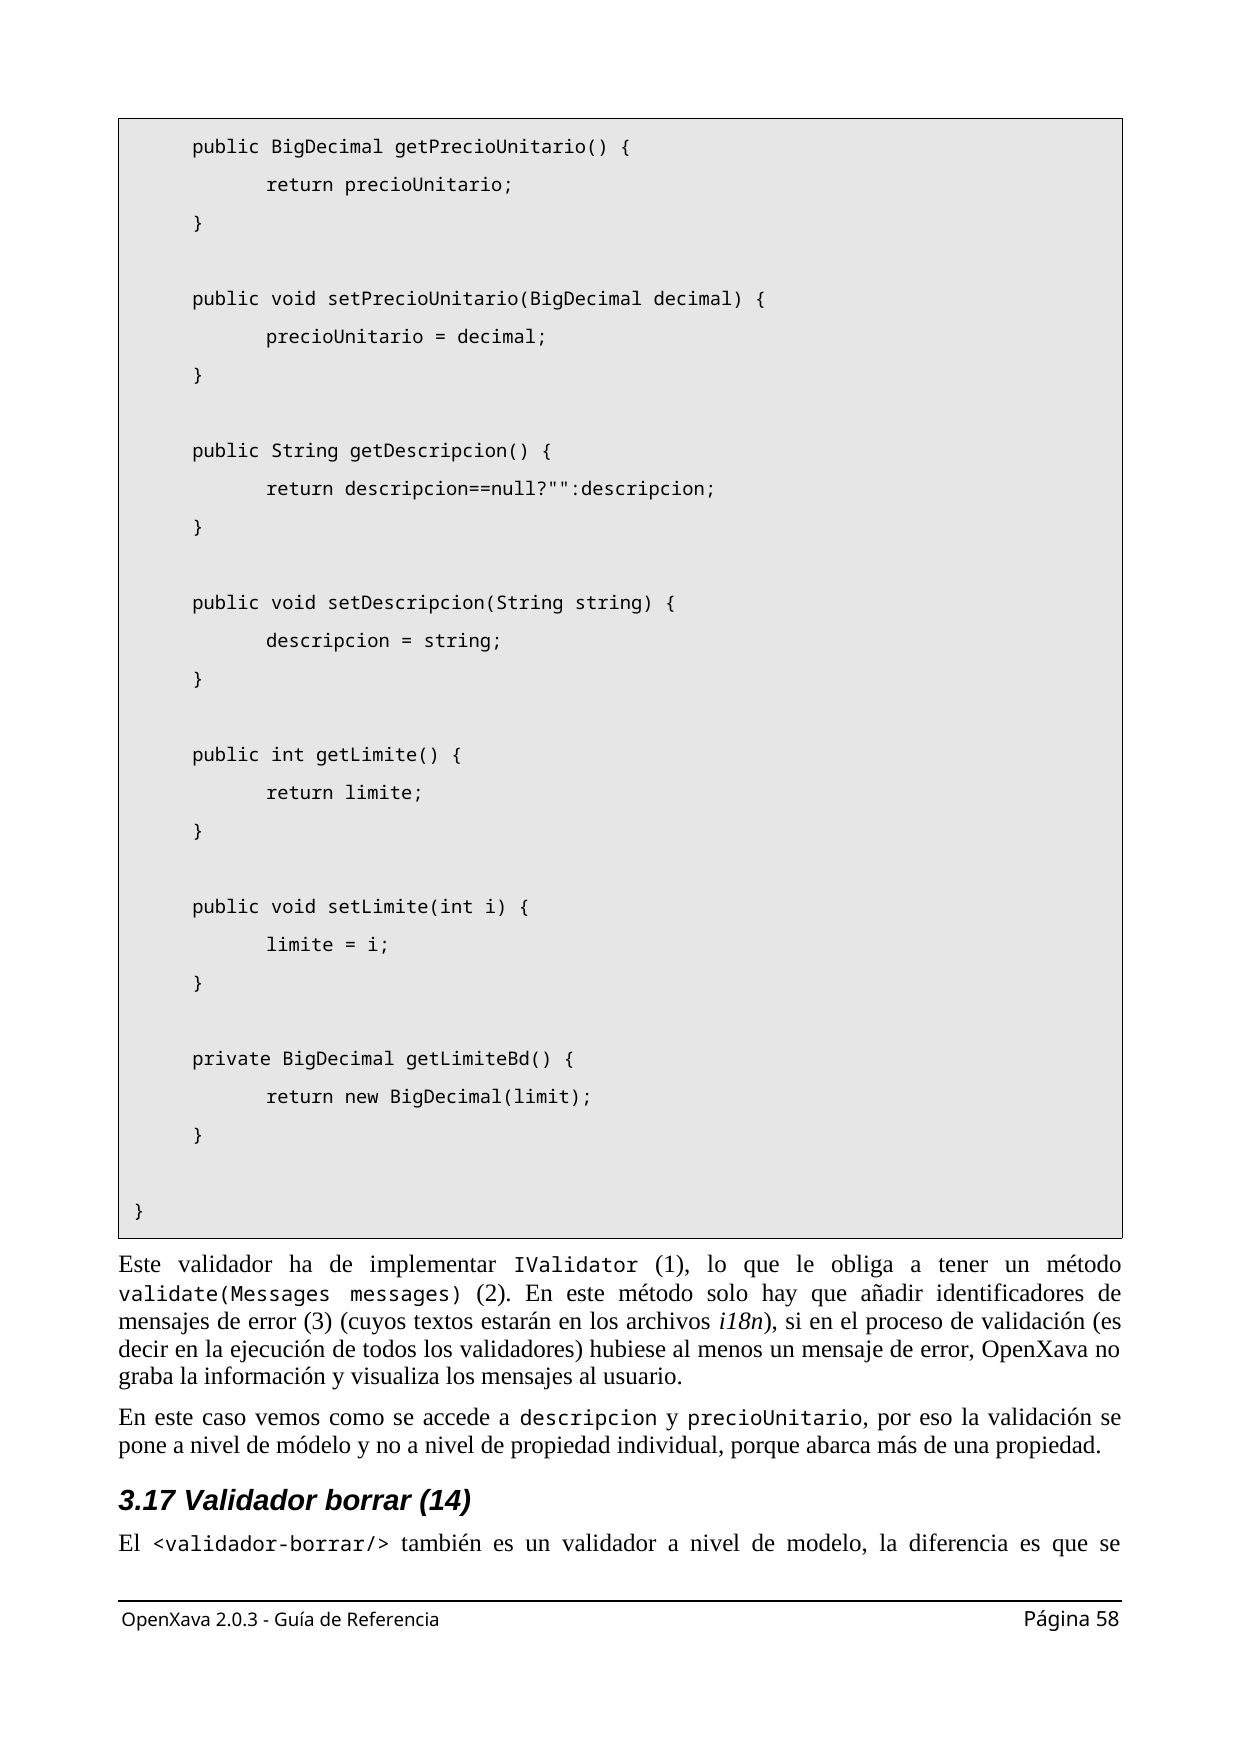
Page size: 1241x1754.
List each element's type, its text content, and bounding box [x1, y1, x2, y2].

text } [119, 802, 1122, 841]
text return precioUnitario; [119, 156, 1122, 194]
text descripcion = string; [119, 612, 1122, 650]
text public void setPrecioUnitario(BigDecimal decimal) { [119, 270, 1122, 308]
text return descripcion==null?"":descripcion; [119, 460, 1122, 498]
text } [119, 498, 1122, 536]
text } [119, 1107, 1122, 1145]
text public void setDescripcion(String string) { [119, 574, 1122, 612]
text public int getLimite() { [119, 726, 1122, 764]
text private BigDecimal getLimiteBd() { [119, 1031, 1122, 1069]
text public void setLimite(int i) { [119, 878, 1122, 917]
text return new BigDecimal(limit); [119, 1069, 1122, 1107]
subtitle Validador borrar (14) [118, 1483, 1122, 1516]
text } [119, 194, 1122, 232]
text } [119, 954, 1122, 993]
text precioUnitario = decimal; [119, 308, 1122, 346]
text return limite; [119, 764, 1122, 802]
text } [119, 650, 1122, 688]
text } [119, 346, 1122, 384]
text public BigDecimal getPrecioUnitario() { [119, 119, 1122, 156]
text En este caso vemos como se accede a descripcion y precioUnitario, por eso la validación se pone a nivel de módelo y no a nivel de propiedad individual, porque abarca más de una propiedad. [118, 1403, 1122, 1458]
text Este validador ha de implementar IValidator (1), lo que le obliga a tener un método validate(Messages messages) (2). En este método solo hay que añadir identificadores de mensajes de error (3) (cuyos textos estarán en los archivos i18n), si en el proceso de validación (es decir en la ejecución de todos los validadores) hubiese al menos un mensaje de error, OpenXava no graba la información y visualiza los mensajes al usuario. [118, 1251, 1122, 1390]
text } [119, 1183, 1122, 1238]
text El <validador-borrar/> también es un validador a nivel de modelo, la diferencia es que se [118, 1529, 1122, 1557]
text limite = i; [119, 917, 1122, 954]
text public String getDescripcion() { [119, 422, 1122, 460]
